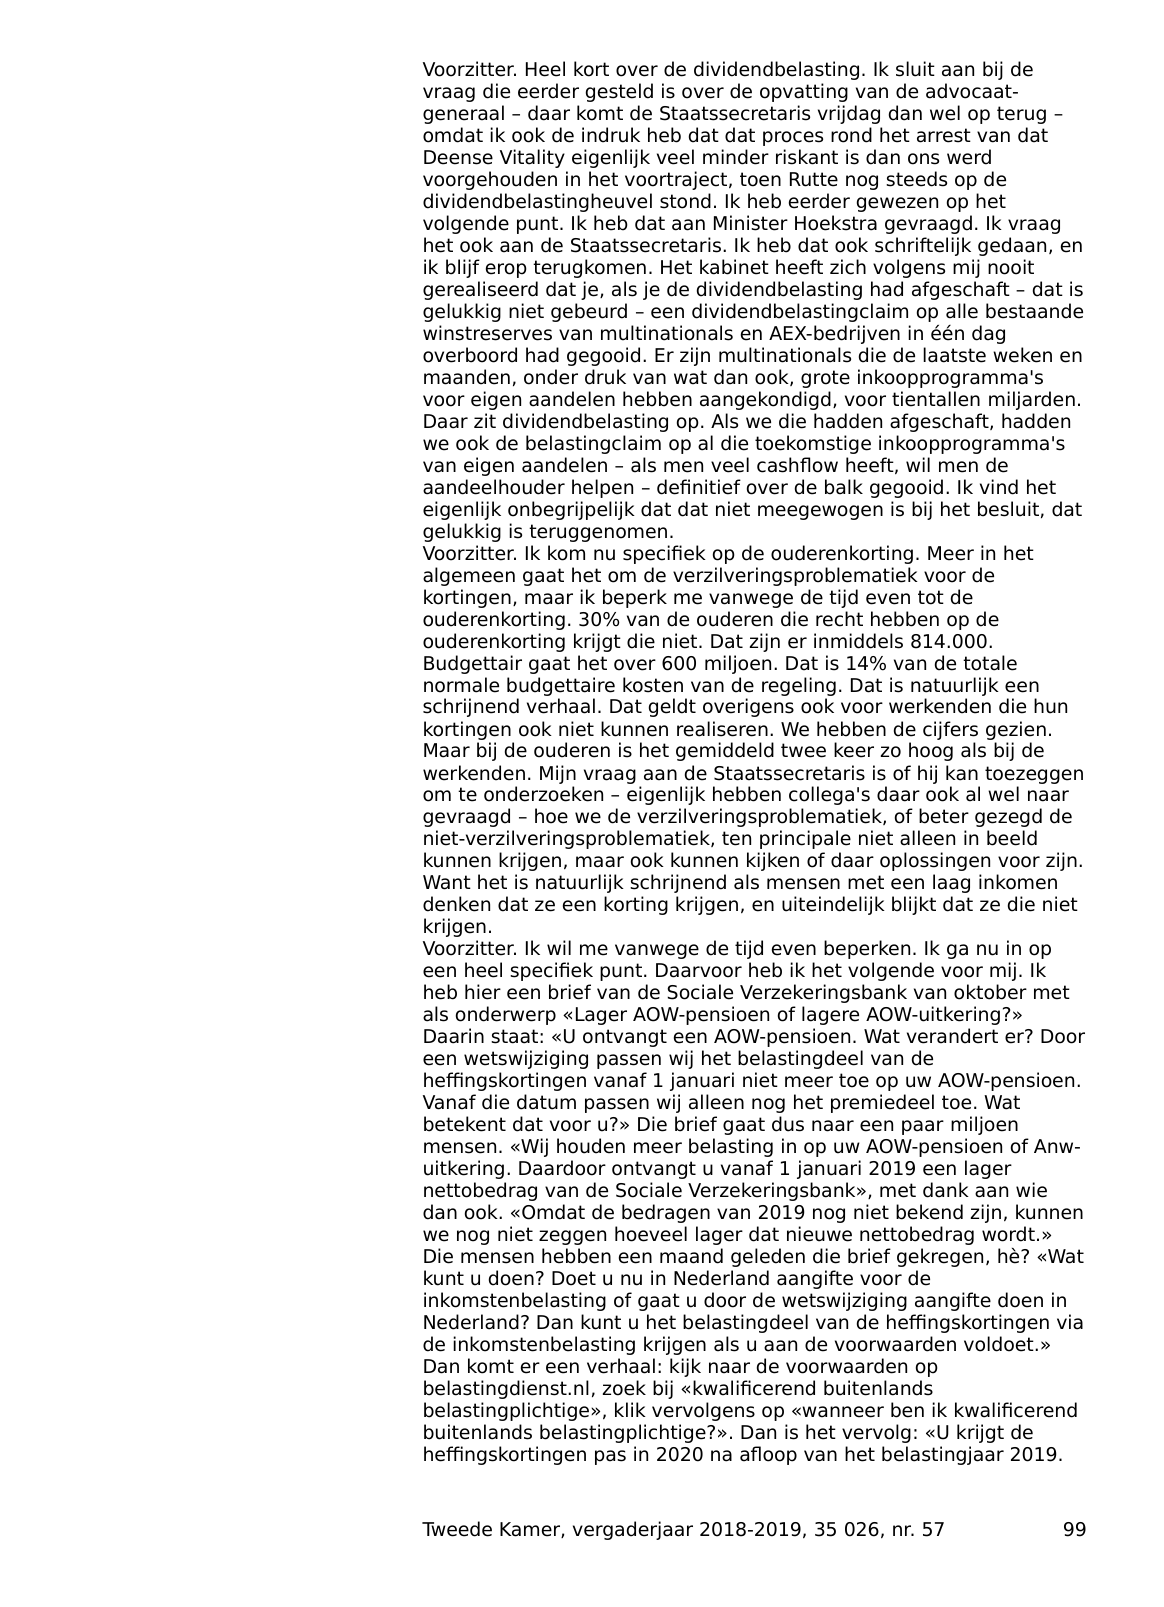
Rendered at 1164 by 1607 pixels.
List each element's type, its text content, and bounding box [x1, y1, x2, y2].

text Voorzitter. Ik wil me vanwege de tijd even beperken. Ik ga nu in op een heel specifiek punt. Daarvoor heb ik het volgende voor mij. Ik heb hier een brief van de Sociale Verzekeringsbank van oktober met als onderwerp «Lager AOW-pensioen of lagere AOW-uitkering?» Daarin staat: «U ontvangt een AOW-pensioen. Wat verandert er? Door een wetswijziging passen wij het belastingdeel van de heffingskortingen vanaf 1 januari niet meer toe op uw AOW-pensioen. Vanaf die datum passen wij alleen nog het premiedeel toe. Wat betekent dat voor u?» Die brief gaat dus naar een paar miljoen mensen. «Wij houden meer belasting in op uw AOW-pensioen of Anw-uitkering. Daardoor ontvangt u vanaf 1 januari 2019 een lager nettobedrag van de Sociale Verzekeringsbank», met dank aan wie dan ook. «Omdat de bedragen van 2019 nog niet bekend zijn, kunnen we nog niet zeggen hoeveel lager dat nieuwe nettobedrag wordt.» Die mensen hebben een maand geleden die brief gekregen, hè? «Wat kunt u doen? Doet u nu in Nederland aangifte voor de inkomstenbelasting of gaat u door de wetswijziging aangifte doen in Nederland? Dan kunt u het belastingdeel van de heffingskortingen via de inkomstenbelasting krijgen als u aan de voorwaarden voldoet.» Dan komt er een verhaal: kijk naar de voorwaarden op belastingdienst.nl, zoek bij «kwalificerend buitenlands belastingplichtige», klik vervolgens op «wanneer ben ik kwalificerend buitenlands belastingplichtige?». Dan is het vervolg: «U krijgt de heffingskortingen pas in 2020 na afloop van het belastingjaar 2019. [422, 938, 1087, 1466]
text Voorzitter. Ik kom nu specifiek op de ouderenkorting. Meer in het algemeen gaat het om de verzilveringsproblematiek voor de kortingen, maar ik beperk me vanwege de tijd even tot de ouderenkorting. 30% van de ouderen die recht hebben op de ouderenkorting krijgt die niet. Dat zijn er inmiddels 814.000. Budgettair gaat het over 600 miljoen. Dat is 14% van de totale normale budgettaire kosten van de regeling. Dat is natuurlijk een schrijnend verhaal. Dat geldt overigens ook voor werkenden die hun kortingen ook niet kunnen realiseren. We hebben de cijfers gezien. Maar bij de ouderen is het gemiddeld twee keer zo hoog als bij de werkenden. Mijn vraag aan de Staatssecretaris is of hij kan toezeggen om te onderzoeken – eigenlijk hebben collega's daar ook al wel naar gevraagd – hoe we de verzilveringsproblematiek, of beter gezegd de niet-verzilveringsproblematiek, ten principale niet alleen in beeld kunnen krijgen, maar ook kunnen kijken of daar oplossingen voor zijn. Want het is natuurlijk schrijnend als mensen met een laag inkomen denken dat ze een korting krijgen, en uiteindelijk blijkt dat ze die niet krijgen. [422, 543, 1087, 938]
text Voorzitter. Heel kort over de dividendbelasting. Ik sluit aan bij de vraag die eerder gesteld is over de opvatting van de advocaat-generaal – daar komt de Staatssecretaris vrijdag dan wel op terug – omdat ik ook de indruk heb dat dat proces rond het arrest van dat Deense Vitality eigenlijk veel minder riskant is dan ons werd voorgehouden in het voortraject, toen Rutte nog steeds op de dividendbelastingheuvel stond. Ik heb eerder gewezen op het volgende punt. Ik heb dat aan Minister Hoekstra gevraagd. Ik vraag het ook aan de Staatssecretaris. Ik heb dat ook schriftelijk gedaan, en ik blijf erop terugkomen. Het kabinet heeft zich volgens mij nooit gerealiseerd dat je, als je de dividendbelasting had afgeschaft – dat is gelukkig niet gebeurd – een dividendbelastingclaim op alle bestaande winstreserves van multinationals en AEX-bedrijven in één dag overboord had gegooid. Er zijn multinationals die de laatste weken en maanden, onder druk van wat dan ook, grote inkoopprogramma's voor eigen aandelen hebben aangekondigd, voor tientallen miljarden. Daar zit dividendbelasting op. Als we die hadden afgeschaft, hadden we ook de belastingclaim op al die toekomstige inkoopprogramma's van eigen aandelen – als men veel cashflow heeft, wil men de aandeelhouder helpen – definitief over de balk gegooid. Ik vind het eigenlijk onbegrijpelijk dat dat niet meegewogen is bij het besluit, dat gelukkig is teruggenomen. [422, 59, 1087, 543]
